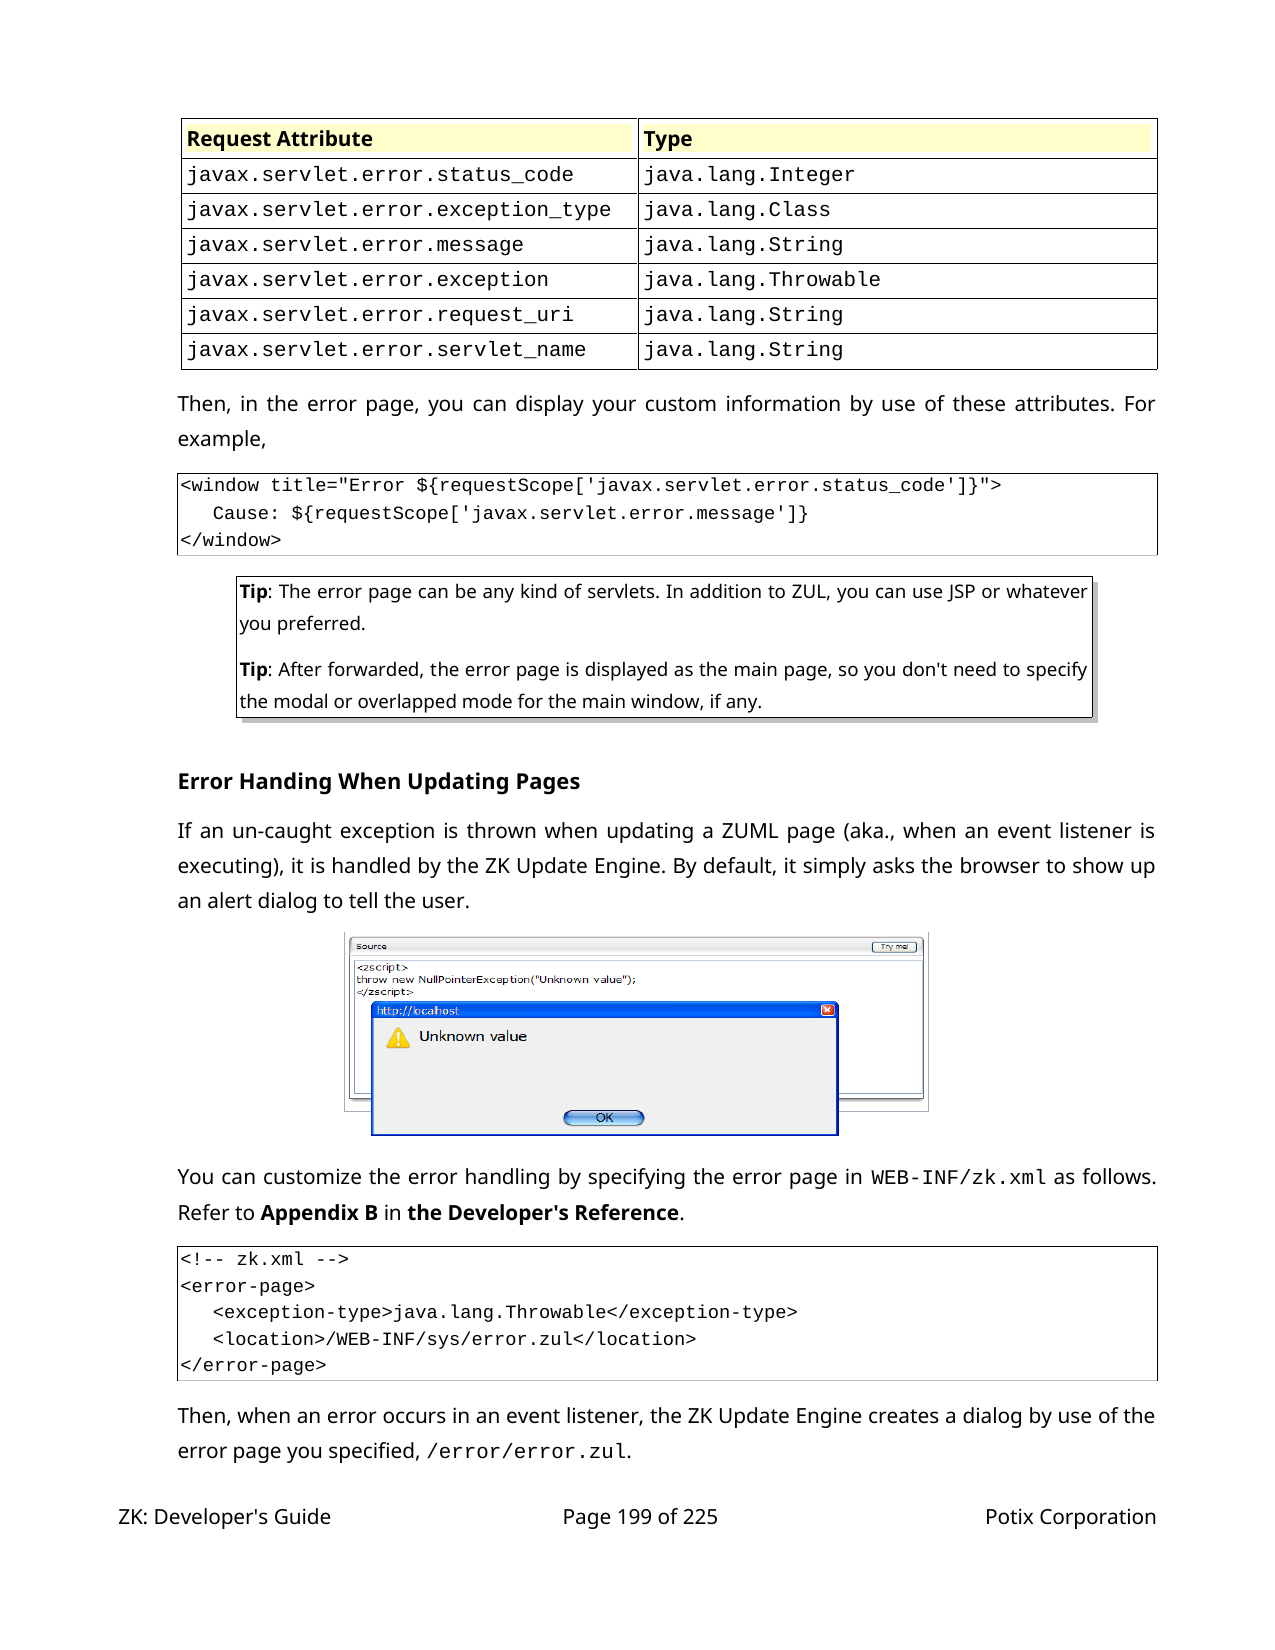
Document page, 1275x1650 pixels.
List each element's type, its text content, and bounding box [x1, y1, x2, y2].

text <window title="Error ${requestScope['javax.servlet.error.status_code']}"> [178, 474, 1157, 498]
picture [342, 932, 933, 1138]
text <error-page> <exception-type>java.lang.Throwable</exception-type> <location>/WEB-INF/sys/error.zul</location> </error-page> [178, 1274, 1157, 1380]
table_cell javax.servlet.error.status_code [182, 159, 637, 193]
text You can customize the error handling by specifying the error page in WEB-INF/zk.xml as follows. Refer to Appendix B in the Developer's Reference. [177, 1162, 1157, 1226]
table_cell java.lang.String [639, 229, 1157, 263]
text Tip: The error page can be any kind of servlets. In addition to ZUL, you can use JSP or whatever you preferred. [237, 577, 1092, 636]
subtitle Error Handing When Updating Pages [177, 766, 1157, 796]
table_cell java.lang.Class [639, 194, 1157, 228]
text Cause: ${requestScope['javax.servlet.error.message']} [178, 501, 1157, 525]
table_cell javax.servlet.error.exception [182, 264, 637, 298]
text Then, in the error page, you can display your custom information by use of these attributes. For example, [177, 389, 1157, 453]
text Then, when an error occurs in an event listener, the ZK Update Engine creates a dialog by use of the error page you specified, /error/error.zul. [177, 1401, 1157, 1465]
text <!-- zk.xml --> [178, 1247, 1157, 1271]
table_cell javax.servlet.error.request_uri [182, 299, 637, 333]
table_cell java.lang.String [639, 334, 1157, 369]
table_cell javax.servlet.error.exception_type [182, 194, 637, 228]
table_cell javax.servlet.error.message [182, 229, 637, 263]
table_cell javax.servlet.error.servlet_name [182, 334, 637, 369]
text If an un-caught exception is thrown when updating a ZUML page (aka., when an event listener is executing), it is handled by the ZK Update Engine. By default, it simply asks the browser to show up an alert dialog to tell the user. [177, 816, 1157, 915]
table_header Type [639, 119, 1157, 158]
table_cell java.lang.String [639, 299, 1157, 333]
table_header Request Attribute [182, 119, 637, 158]
text Tip: After forwarded, the error page is displayed as the main page, so you don't need to specify the modal or overlapped mode for the main window, if any. [237, 654, 1092, 717]
table_cell java.lang.Integer [639, 159, 1157, 193]
text </window> [178, 528, 1157, 555]
table_cell java.lang.Throwable [639, 264, 1157, 298]
